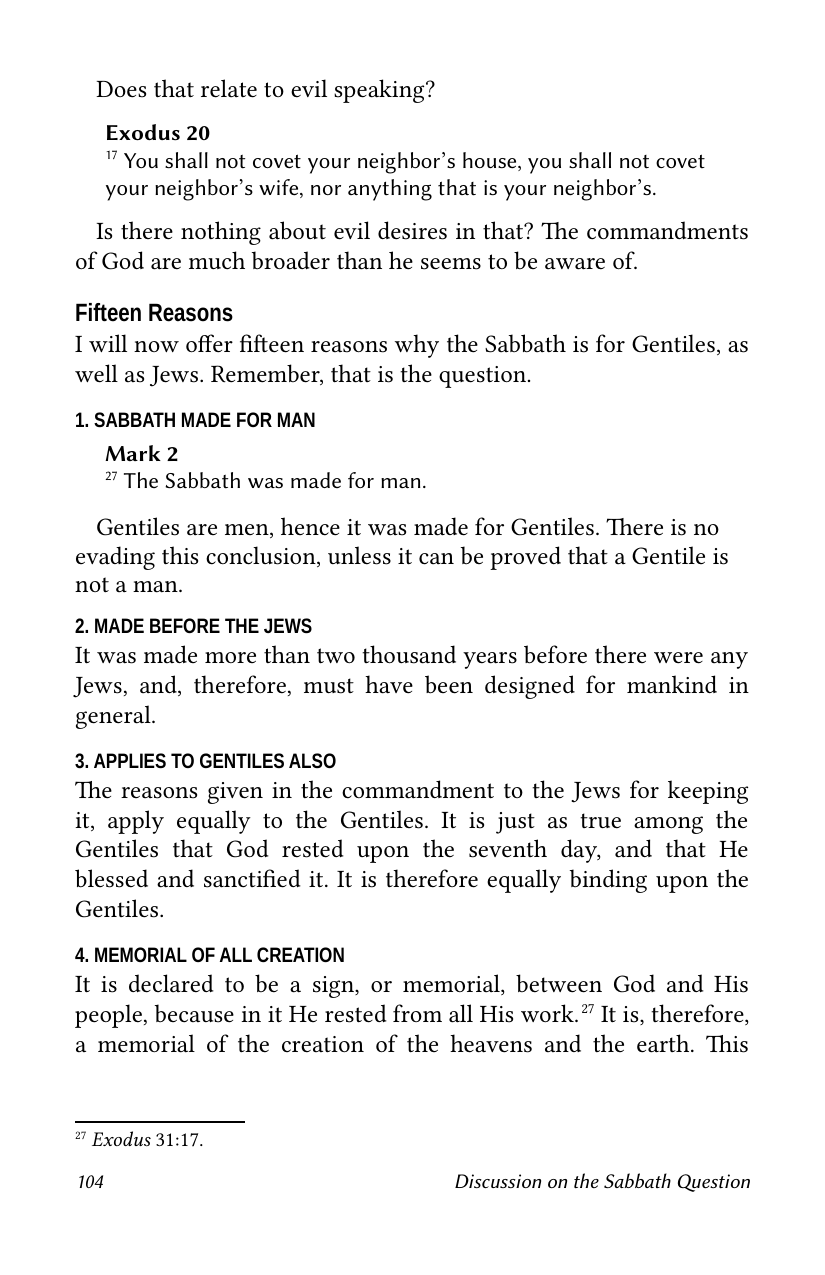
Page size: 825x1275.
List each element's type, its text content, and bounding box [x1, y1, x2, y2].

subtitle 4. Memorial of All Creation [75, 943, 750, 967]
text It was made more than two thousand years before there were any Jews, and, therefore, must have been designed for mankind in general. [75, 641, 750, 729]
text 27 The Sabbath was made for man. [105, 468, 720, 494]
text 17 You shall not covet your neighbor’s house, you shall not covet your neighbor’s wife, nor anything that is your neighbor’s. [105, 147, 720, 201]
subtitle Fifteen Reasons [75, 298, 750, 327]
text I will now offer fifteen reasons why the Sabbath is for Gentiles, as well as Jews. Remember, that is the question. [75, 330, 750, 388]
text Mark 2 [105, 441, 750, 467]
text Is there nothing about evil desires in that? The commandments of God are much broader than he seems to be aware of. [75, 217, 750, 276]
subtitle 2. Made Before the Jews [75, 614, 750, 638]
subtitle 1. Sabbath Made For Man [75, 408, 750, 432]
text It is declared to be a sign, or memorial, between God and His people, because in it He rested from all His work. It is, therefore, a memorial of the creation of the heavens and the earth. This [75, 970, 750, 1058]
text Does that relate to evil speaking? [75, 75, 750, 103]
text Gentiles are men, hence it was made for Gentiles. There is no evading this conclusion, unless it can be proved that a Gentile is not a man. [75, 513, 750, 599]
text The reasons given in the commandment to the Jews for keeping it, apply equally to the Gentiles. It is just as true among the Gentiles that God rested upon the seventh day, and that He blessed and sanctified it. It is therefore equally binding upon the Gentiles. [75, 776, 750, 924]
text Exodus 20 [105, 120, 750, 146]
text Exodus 31:17. [75, 1128, 750, 1152]
subtitle 3. Applies to Gentiles Also [75, 749, 750, 773]
